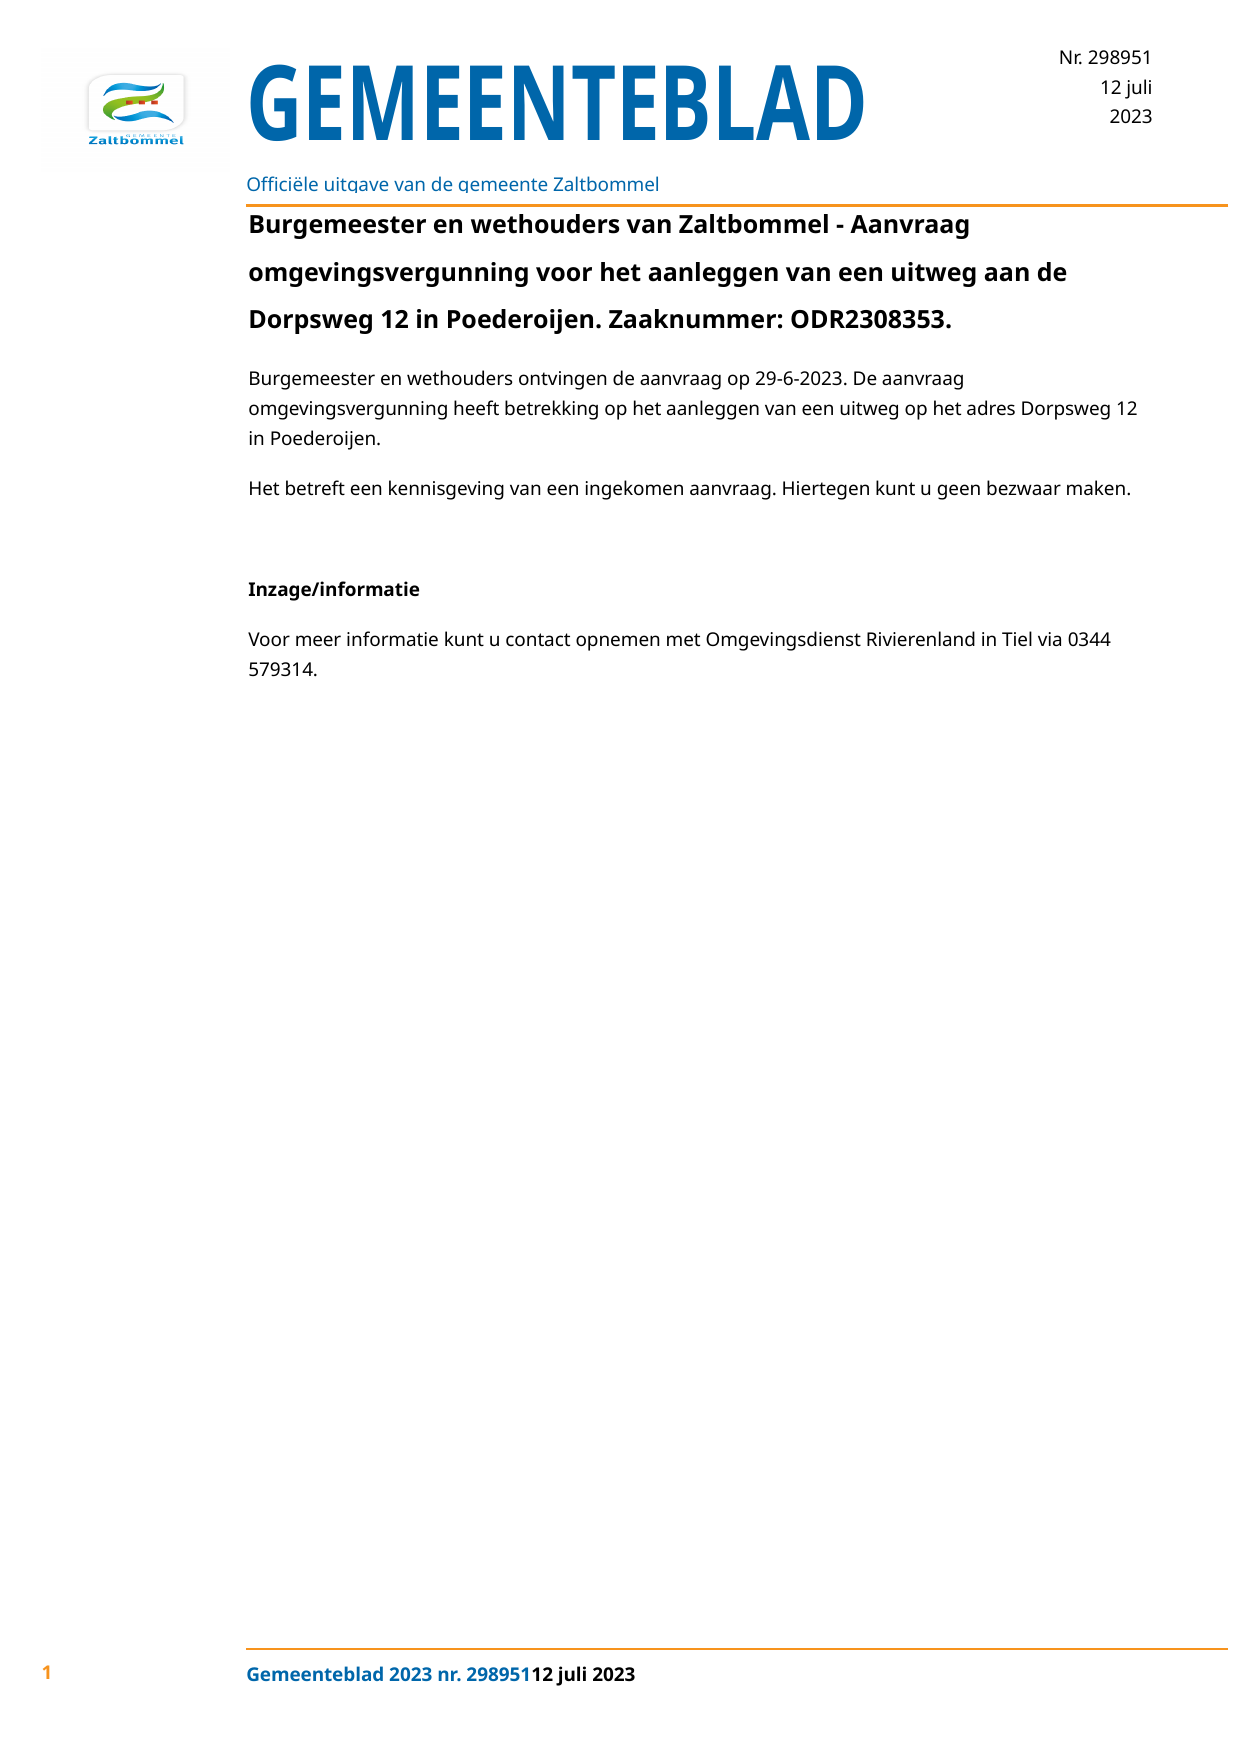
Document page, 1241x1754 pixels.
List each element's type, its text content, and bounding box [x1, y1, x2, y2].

text Voor meer informatie kunt u contact opnemen met Omgevingsdienst Rivierenland in Tiel via 0344 579314. [248, 626, 1152, 682]
text Inzage/informatie [248, 576, 1152, 602]
text Burgemeester en wethouders ontvingen de aanvraag op 29-6-2023. De aanvraag omgevingsvergunning heeft betrekking op het aanleggen van een uitweg op het adres Dorpsweg 12 in Poederoijen. [248, 366, 1152, 450]
text Burgemeester en wethouders van Zaltbommel - Aanvraag omgevingsvergunning voor het aanleggen van een uitweg aan de Dorpsweg 12 in Poederoijen. Zaaknummer: ODR2308353. [248, 207, 1152, 336]
text Het betreft een kennisgeving van een ingekomen aanvraag. Hiertegen kunt u geen bezwaar maken. [248, 475, 1152, 501]
picture [41, 47, 231, 172]
